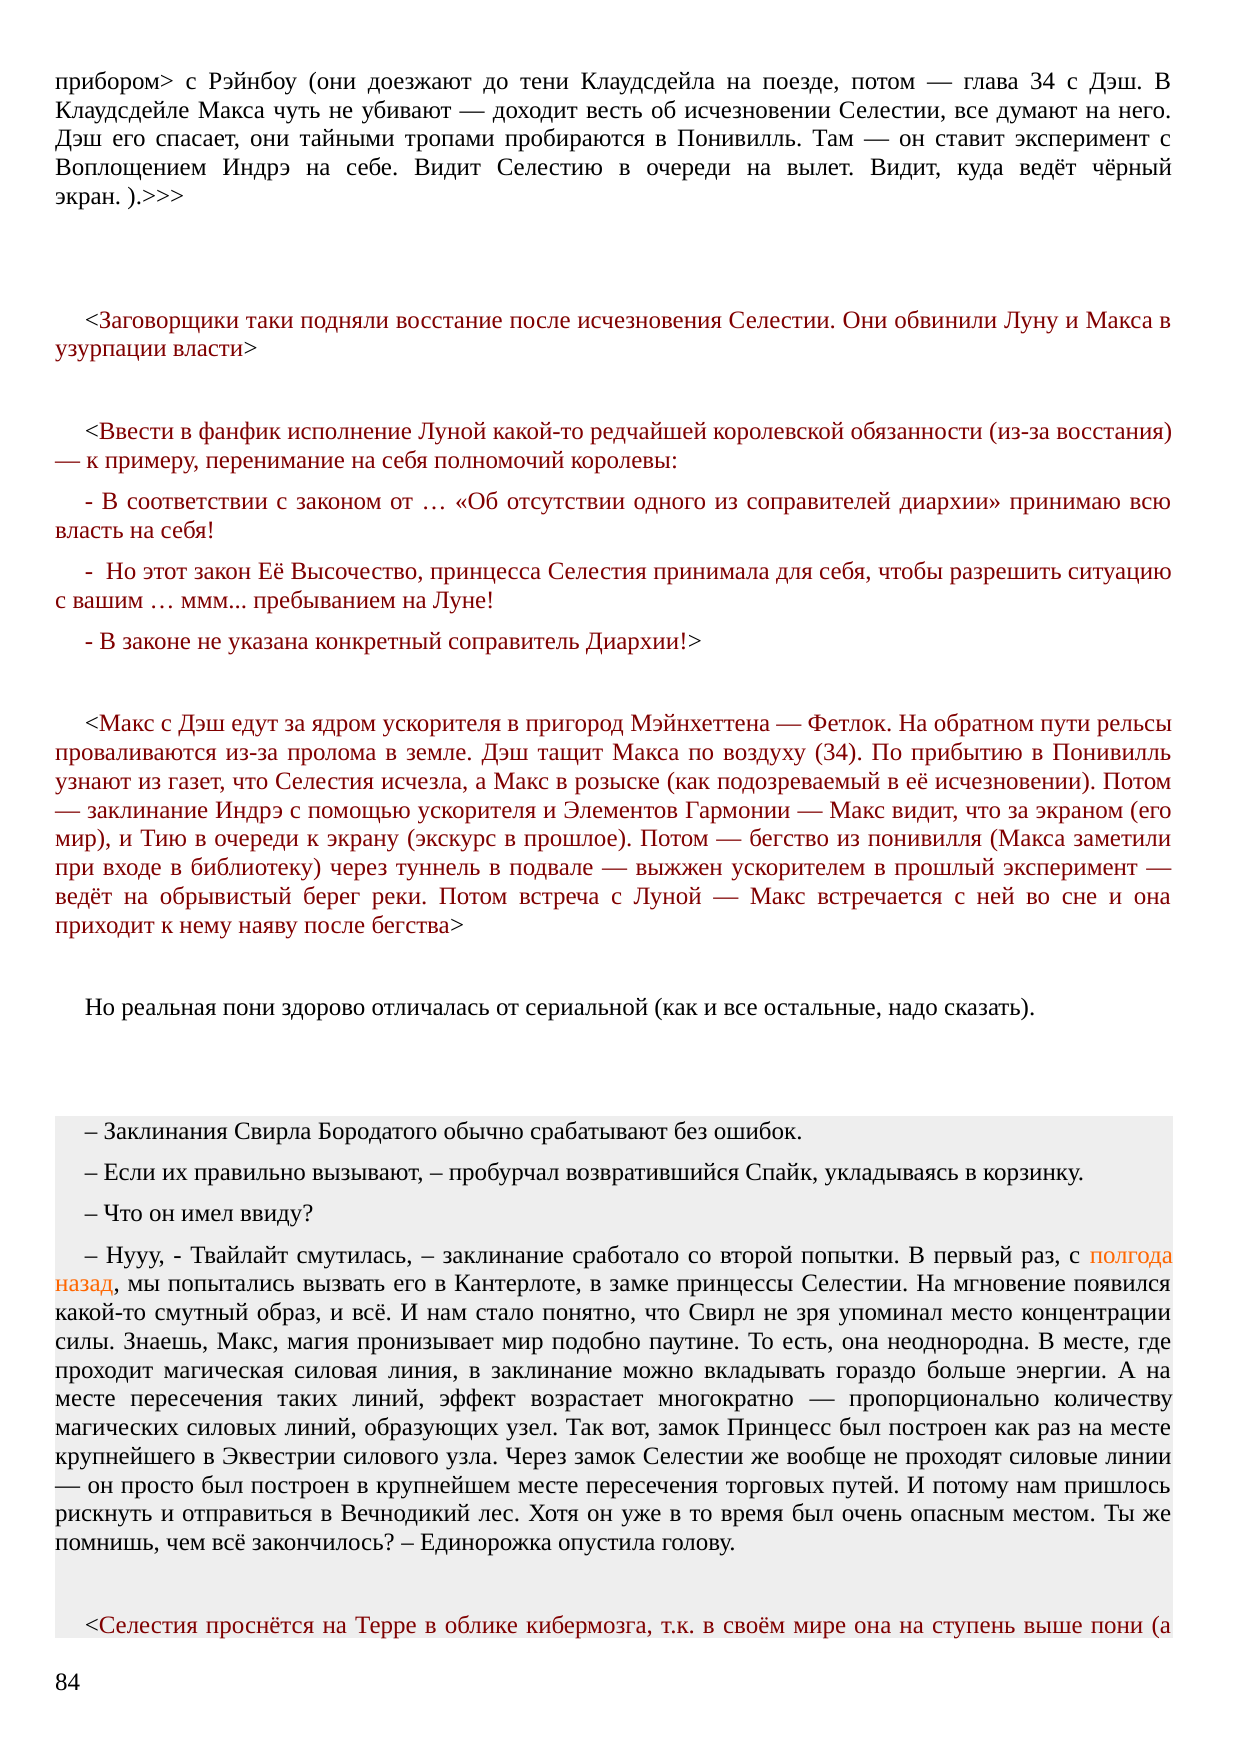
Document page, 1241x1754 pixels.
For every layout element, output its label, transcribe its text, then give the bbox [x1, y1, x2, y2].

text – Заклинания Свирла Бородатого обычно срабатывают без ошибок. [55, 1116, 1173, 1145]
text - В соответствии с законом от … «Об отсутствии одного из соправителей диархии» принимаю всю власть на себя! [55, 486, 1173, 543]
text <Селестия проснётся на Терре в облике кибермозга, т.к. в своём мире она на ступень выше пони (а [55, 1610, 1173, 1638]
text - Но этот закон Её Высочество, принцесса Селестия принимала для себя, чтобы разрешить ситуацию с вашим … ммм... пребыванием на Луне! [55, 556, 1173, 613]
text прибором> с Рэйнбоу (они доезжают до тени Клаудсдейла на поезде, потом — глава 34 с Дэш. В Клаудсдейле Макса чуть не убивают — доходит весть об исчезновении Селестии, все думают на него. Дэш его спасает, они тайными тропами пробираются в Понивилль. Там — он ставит эксперимент с Воплощением Индрэ на себе. Видит Селестию в очереди на вылет. Видит, куда ведёт чёрный экран. ).>>> [55, 66, 1173, 210]
text - В законе не указана конкретный соправитель Диархии!> [55, 626, 1173, 655]
text <Макс с Дэш едут за ядром ускорителя в пригород Мэйнхеттена — Фетлок. На обратном пути рельсы проваливаются из-за пролома в земле. Дэш тащит Макса по воздуху (34). По прибытию в Понивилль узнают из газет, что Селестия исчезла, а Макс в розыске (как подозреваемый в её исчезновении). Потом — заклинание Индрэ с помощью ускорителя и Элементов Гармонии — Макс видит, что за экраном (его мир), и Тию в очереди к экрану (экскурс в прошлое). Потом — бегство из понивилля (Макса заметили при входе в библиотеку) через туннель в подвале — выжжен ускорителем в прошлый эксперимент — ведёт на обрывистый берег реки. Потом встреча с Луной — Макс встречается с ней во сне и она приходит к нему наяву после бегства> [55, 708, 1173, 938]
text – Что он имел ввиду? [55, 1198, 1173, 1227]
text <Заговорщики таки подняли восстание после исчезновения Селестии. Они обвинили Луну и Макса в узурпации власти> [55, 305, 1173, 362]
text <Ввести в фанфик исполнение Луной какой-то редчайшей королевской обязанности (из-за восстания) — к примеру, перенимание на себя полномочий королевы: [55, 416, 1173, 473]
text Но реальная пони здорово отличалась от сериальной (как и все остальные, надо сказать). [55, 992, 1173, 1021]
text – Нууу, - Твайлайт смутилась, – заклинание сработало со второй попытки. В первый раз, с полгода назад, мы попытались вызвать его в Кантерлоте, в замке принцессы Селестии. На мгновение появился какой-то смутный образ, и всё. И нам стало понятно, что Свирл не зря упоминал место концентрации силы. Знаешь, Макс, магия пронизывает мир подобно паутине. То есть, она неоднородна. В месте, где проходит магическая силовая линия, в заклинание можно вкладывать гораздо больше энергии. А на месте пересечения таких линий, эффект возрастает многократно — пропорционально количеству магических силовых линий, образующих узел. Так вот, замок Принцесс был построен как раз на месте крупнейшего в Эквестрии силового узла. Через замок Селестии же вообще не проходят силовые линии — он просто был построен в крупнейшем месте пересечения торговых путей. И потому нам пришлось рискнуть и отправиться в Вечнодикий лес. Хотя он уже в то время был очень опасным местом. Ты же помнишь, чем всё закончилось? – Единорожка опустила голову. [55, 1240, 1173, 1556]
text – Если их правильно вызывают, – пробурчал возвратившийся Спайк, укладываясь в корзинку. [55, 1157, 1173, 1186]
